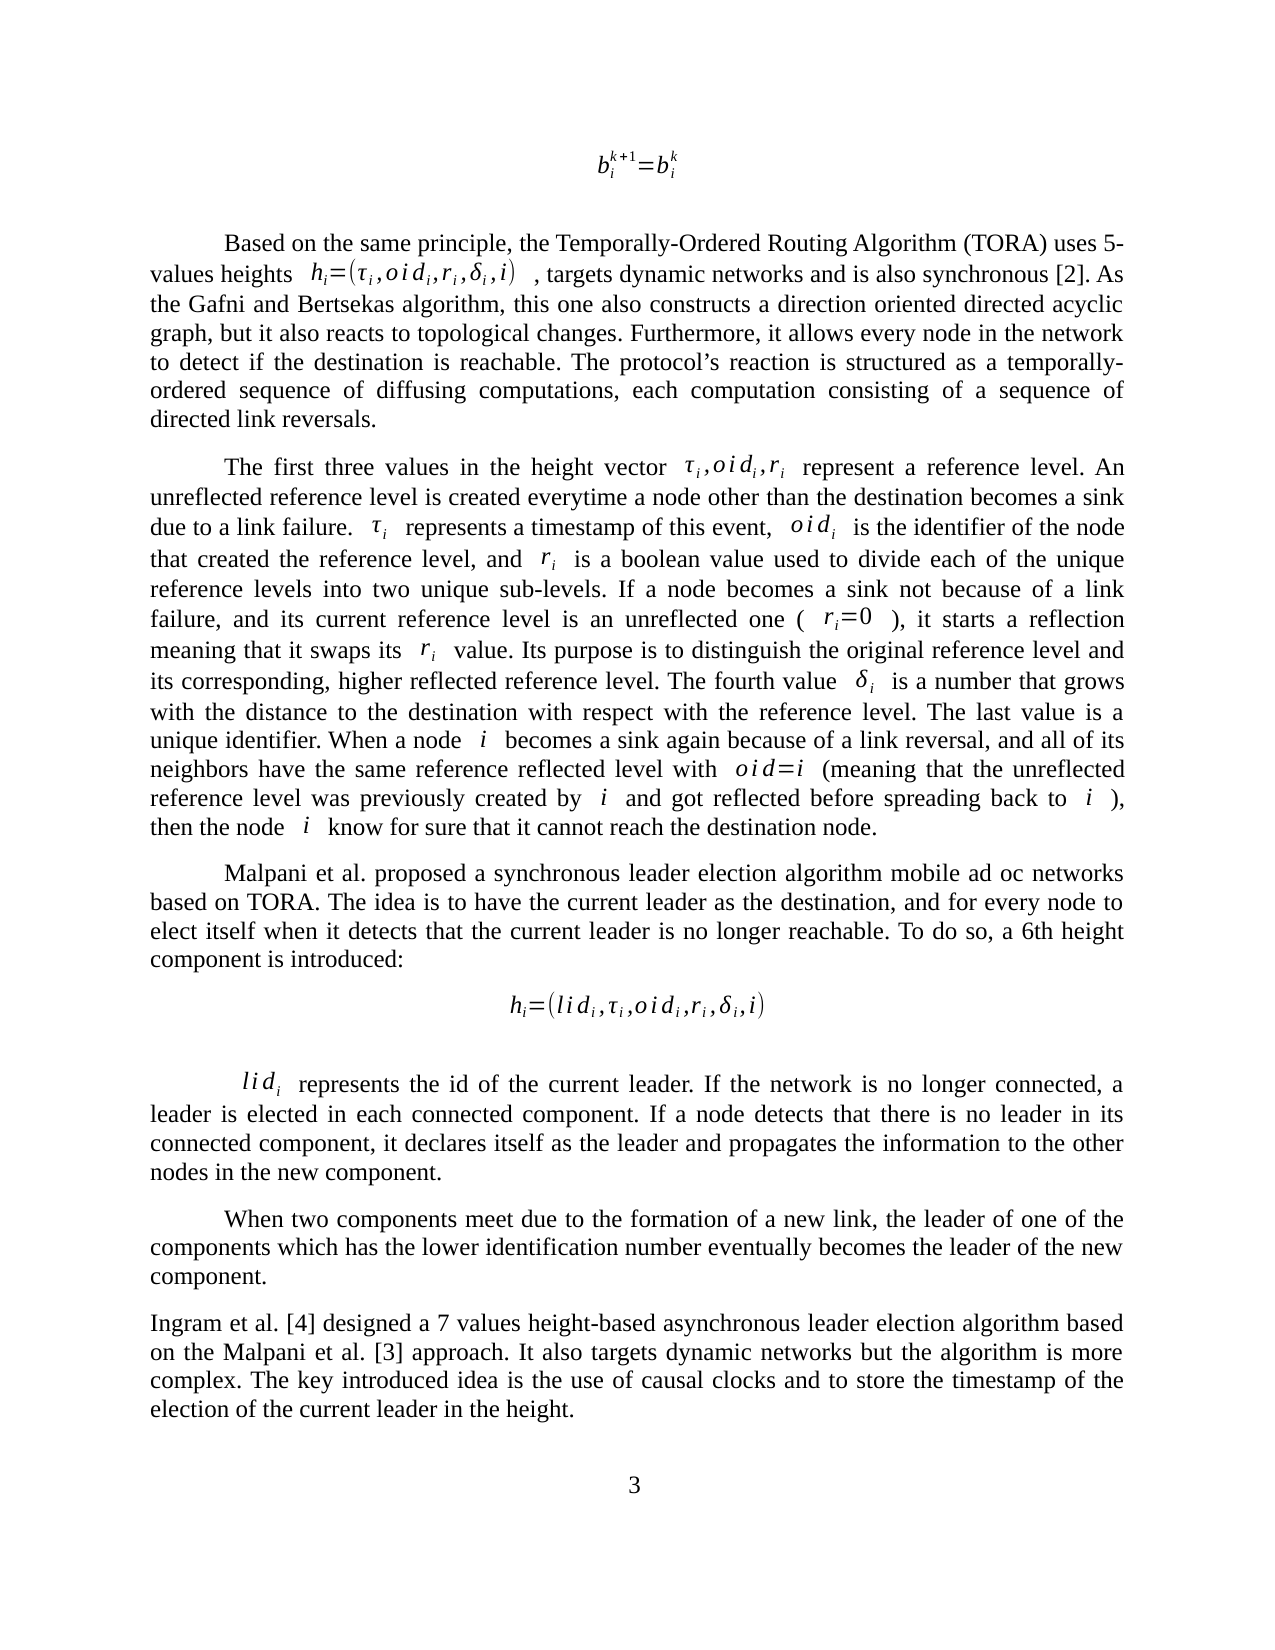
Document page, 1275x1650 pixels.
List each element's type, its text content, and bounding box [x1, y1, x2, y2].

text Ingram et al. [4] designed a 7 values height-based asynchronous leader election algorithm based on the Malpani et al. [3] approach. It also targets dynamic networks but the algorithm is more complex. The key introduced idea is the use of causal clocks and to store the timestamp of the election of the current leader in the height. [150, 1308, 1125, 1423]
text represents the id of the current leader. If the network is no longer connected, a leader is elected in each connected component. If a node detects that there is no leader in its connected component, it declares itself as the leader and propagates the information to the other nodes in the new component. [150, 1068, 1125, 1186]
text Malpani et al. proposed a synchronous leader election algorithm mobile ad oc networks based on TORA. The idea is to have the current leader as the destination, and for every node to elect itself when it detects that the current leader is no longer reachable. To do so, a 6th height component is introduced: [150, 858, 1125, 973]
text The first three values in the height vectorrepresent a reference level. An unreflected reference level is created everytime a node other than the destination becomes a sink due to a link failure.represents a timestamp of this event,is the identifier of the node that created the reference level, andis a boolean value used to divide each of the unique reference levels into two unique sub-levels. If a node becomes a sink not because of a link failure, and its current reference level is an unreflected one (), it starts a reflection meaning that it swaps itsvalue. Its purpose is to distinguish the original reference level and its corresponding, higher reflected reference level. The fourth valueis a number that grows with the distance to the destination with respect with the reference level. The last value is a unique identifier. When a nodebecomes a sink again because of a link reversal, and all of its neighbors have the same reference reflected level with(meaning that the unreflected reference level was previously created byand got reflected before spreading back to), then the nodeknow for sure that it cannot reach the destination node. [150, 451, 1125, 840]
text When two components meet due to the formation of a new link, the leader of one of the components which has the lower identification number eventually becomes the leader of the new component. [150, 1204, 1125, 1290]
text Based on the same principle, the Temporally-Ordered Routing Algorithm (TORA) uses 5-values heights, targets dynamic networks and is also synchronous [2]. As the Gafni and Bertsekas algorithm, this one also constructs a direction oriented directed acyclic graph, but it also reacts to topological changes. Furthermore, it allows every node in the network to detect if the destination is reachable. The protocol’s reaction is structured as a temporally-ordered sequence of diffusing computations, each computation consisting of a sequence of directed link reversals. [150, 228, 1125, 433]
